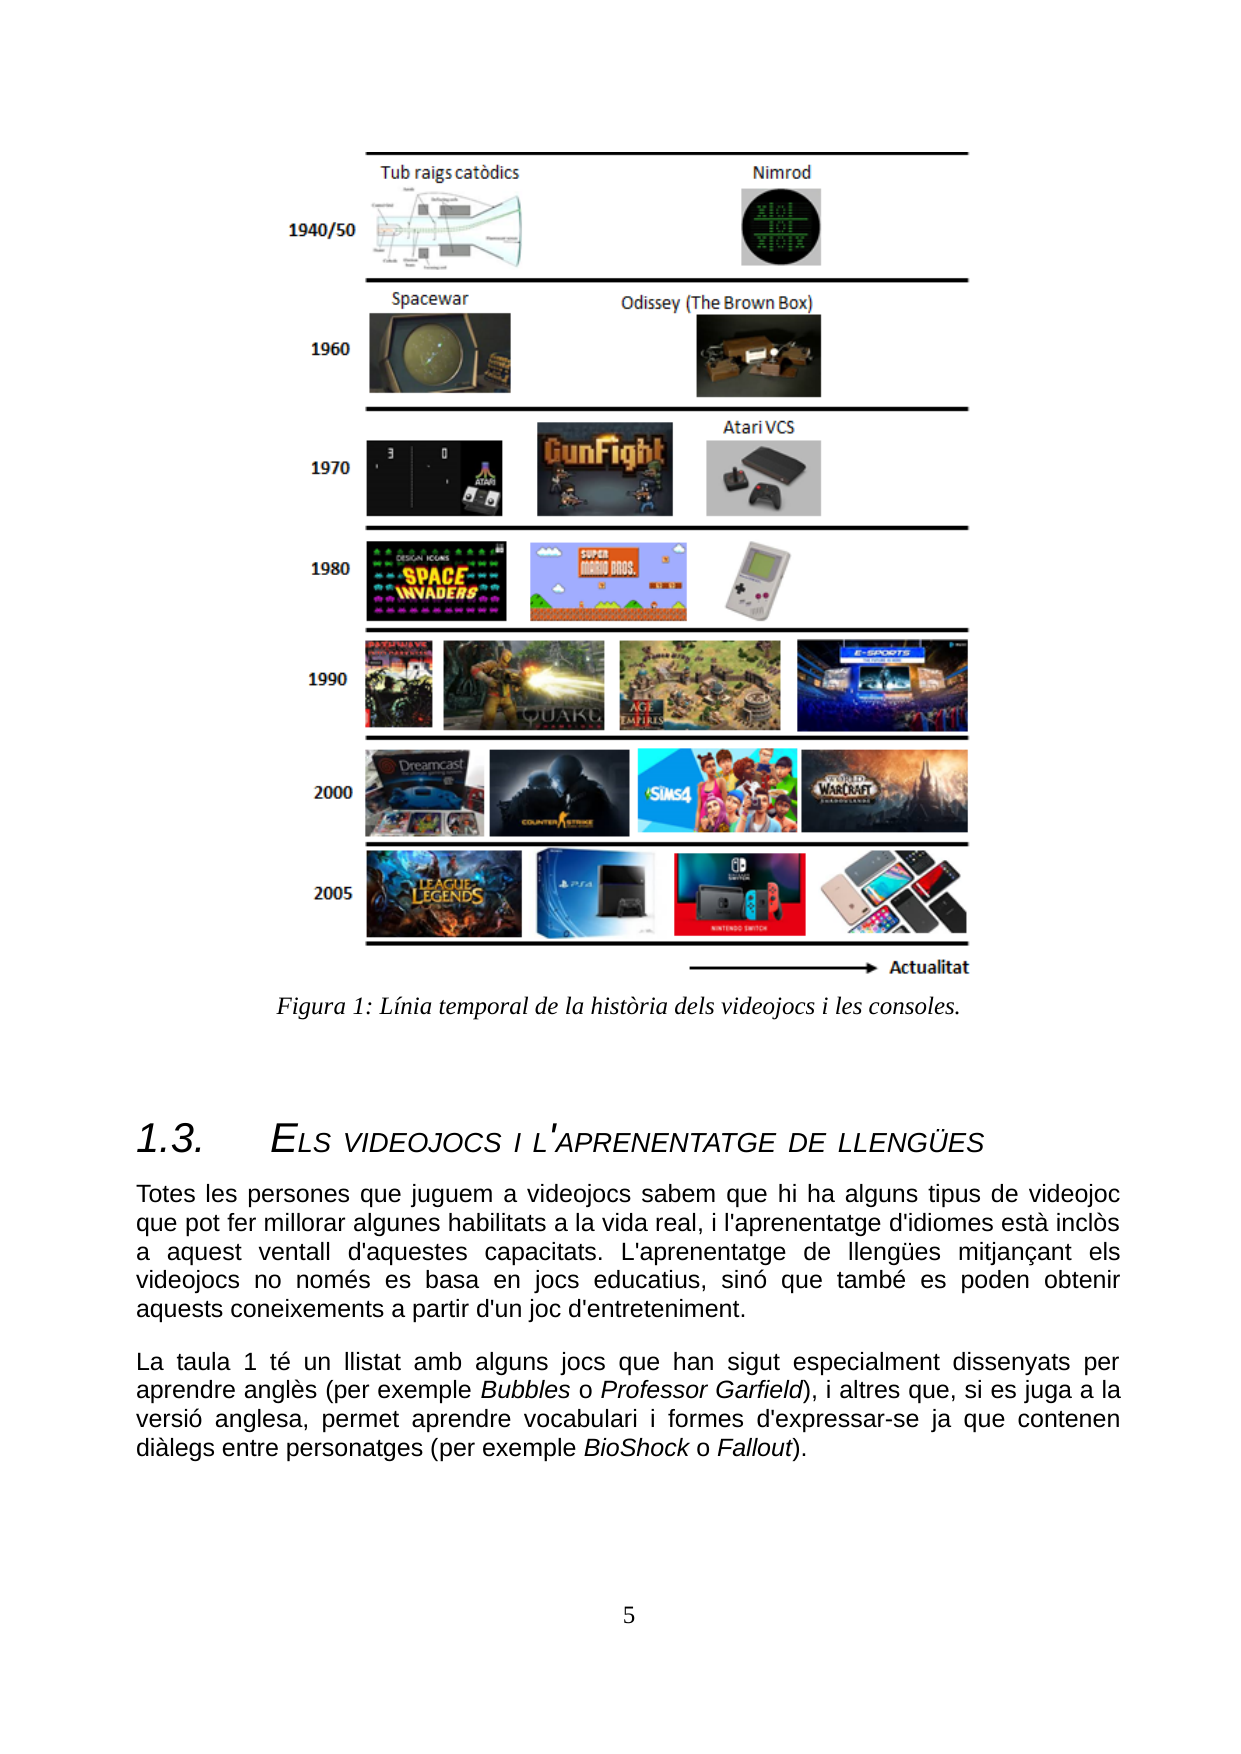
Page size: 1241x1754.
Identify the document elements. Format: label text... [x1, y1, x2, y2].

subtitle Els videojocs i l'aprenentatge de llengües [136, 1114, 1122, 1162]
text Figura 1: Línia temporal de la història dels videojocs i les consoles. [276, 992, 982, 1020]
text Totes les persones que juguem a videojocs sabem que hi ha alguns tipus de videojoc que pot fer millorar algunes habilitats a la vida real, i l'aprenentatge d'idiomes està inclòs a aquest ventall d'aquestes capacitats. L'aprenentatge de llengües mitjançant els videojocs no només es basa en jocs educatius, sinó que també es poden obtenir aquests coneixements a partir d'un joc d'entreteniment. [136, 1179, 1122, 1323]
text La taula 1 té un llistat amb alguns jocs que han sigut especialment dissenyats per aprendre anglès (per exemple Bubbles o Professor Garfield), i altres que, si es juga a la versió anglesa, permet aprendre vocabulari i formes d'expressar-se ja que contenen diàlegs entre personatges (per exemple BioShock o Fallout). [136, 1347, 1122, 1462]
picture [276, 152, 982, 992]
